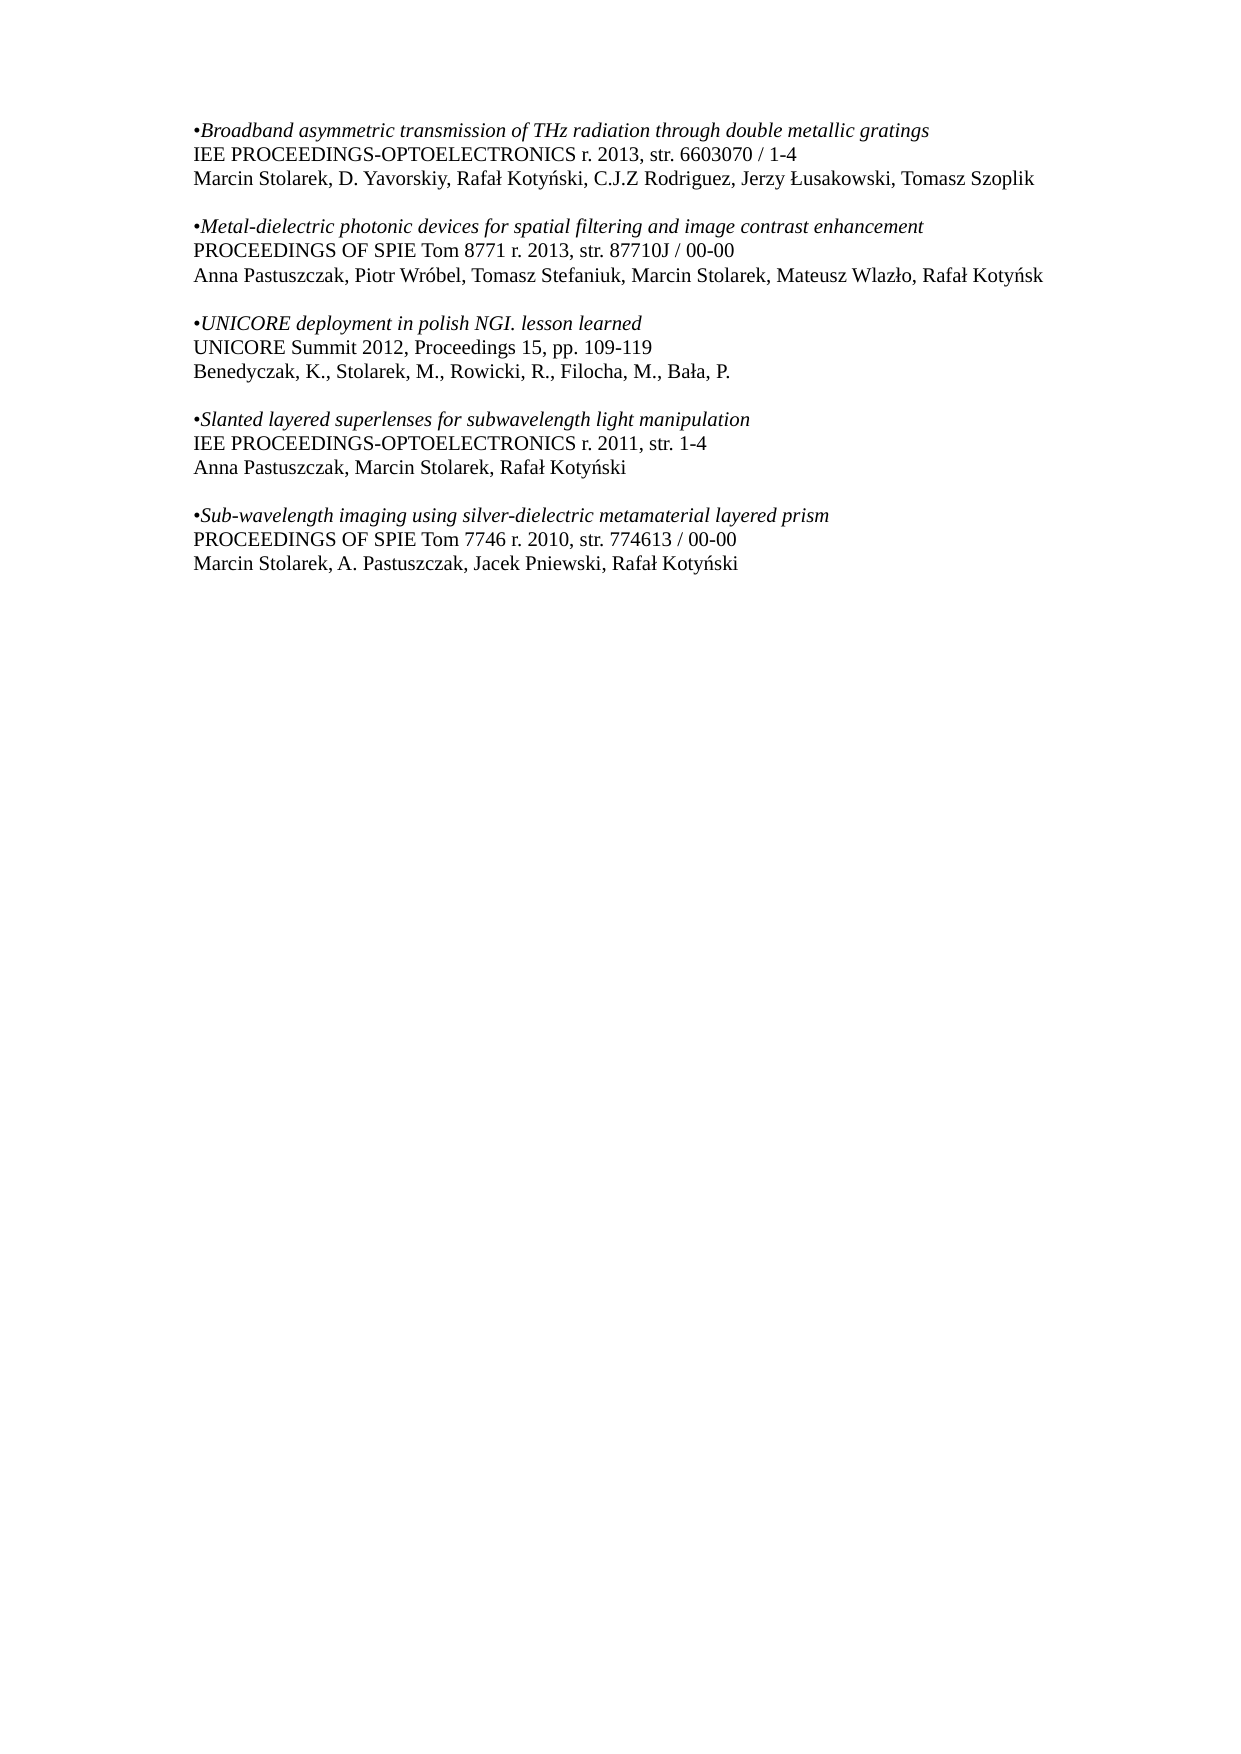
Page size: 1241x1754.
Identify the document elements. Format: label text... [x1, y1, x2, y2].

text PROCEEDINGS OF SPIE Tom 7746 r. 2010, str. 774613 / 00-00 [193, 527, 1122, 551]
text Benedyczak, K., Stolarek, M., Rowicki, R., Filocha, M., Bała, P. [193, 359, 1122, 383]
text PROCEEDINGS OF SPIE Tom 8771 r. 2013, str. 87710J / 00-00 [193, 238, 1122, 262]
text •UNICORE deployment in polish NGI. lesson learned [193, 311, 1122, 335]
text IEE PROCEEDINGS-OPTOELECTRONICS r. 2013, str. 6603070 / 1-4 [193, 142, 1122, 166]
text •Slanted layered superlenses for subwavelength light manipulation [193, 407, 1122, 431]
text UNICORE Summit 2012, Proceedings 15, pp. 109-119 [193, 335, 1122, 359]
text •Metal-dielectric photonic devices for spatial filtering and image contrast enhancement [193, 214, 1122, 238]
text •Broadband asymmetric transmission of THz radiation through double metallic gratings [193, 118, 1122, 142]
text Marcin Stolarek, D. Yavorskiy, Rafał Kotyński, C.J.Z Rodriguez, Jerzy Łusakowski, Tomasz Szoplik [193, 166, 1122, 190]
text IEE PROCEEDINGS-OPTOELECTRONICS r. 2011, str. 1-4 [193, 431, 1122, 455]
text Anna Pastuszczak, Piotr Wróbel, Tomasz Stefaniuk, Marcin Stolarek, Mateusz Wlazło, Rafał Kotyńsk [193, 262, 1122, 287]
text Marcin Stolarek, A. Pastuszczak, Jacek Pniewski, Rafał Kotyński [193, 551, 1122, 575]
text Anna Pastuszczak, Marcin Stolarek, Rafał Kotyński [193, 455, 1122, 479]
text •Sub-wavelength imaging using silver-dielectric metamaterial layered prism [193, 503, 1122, 527]
